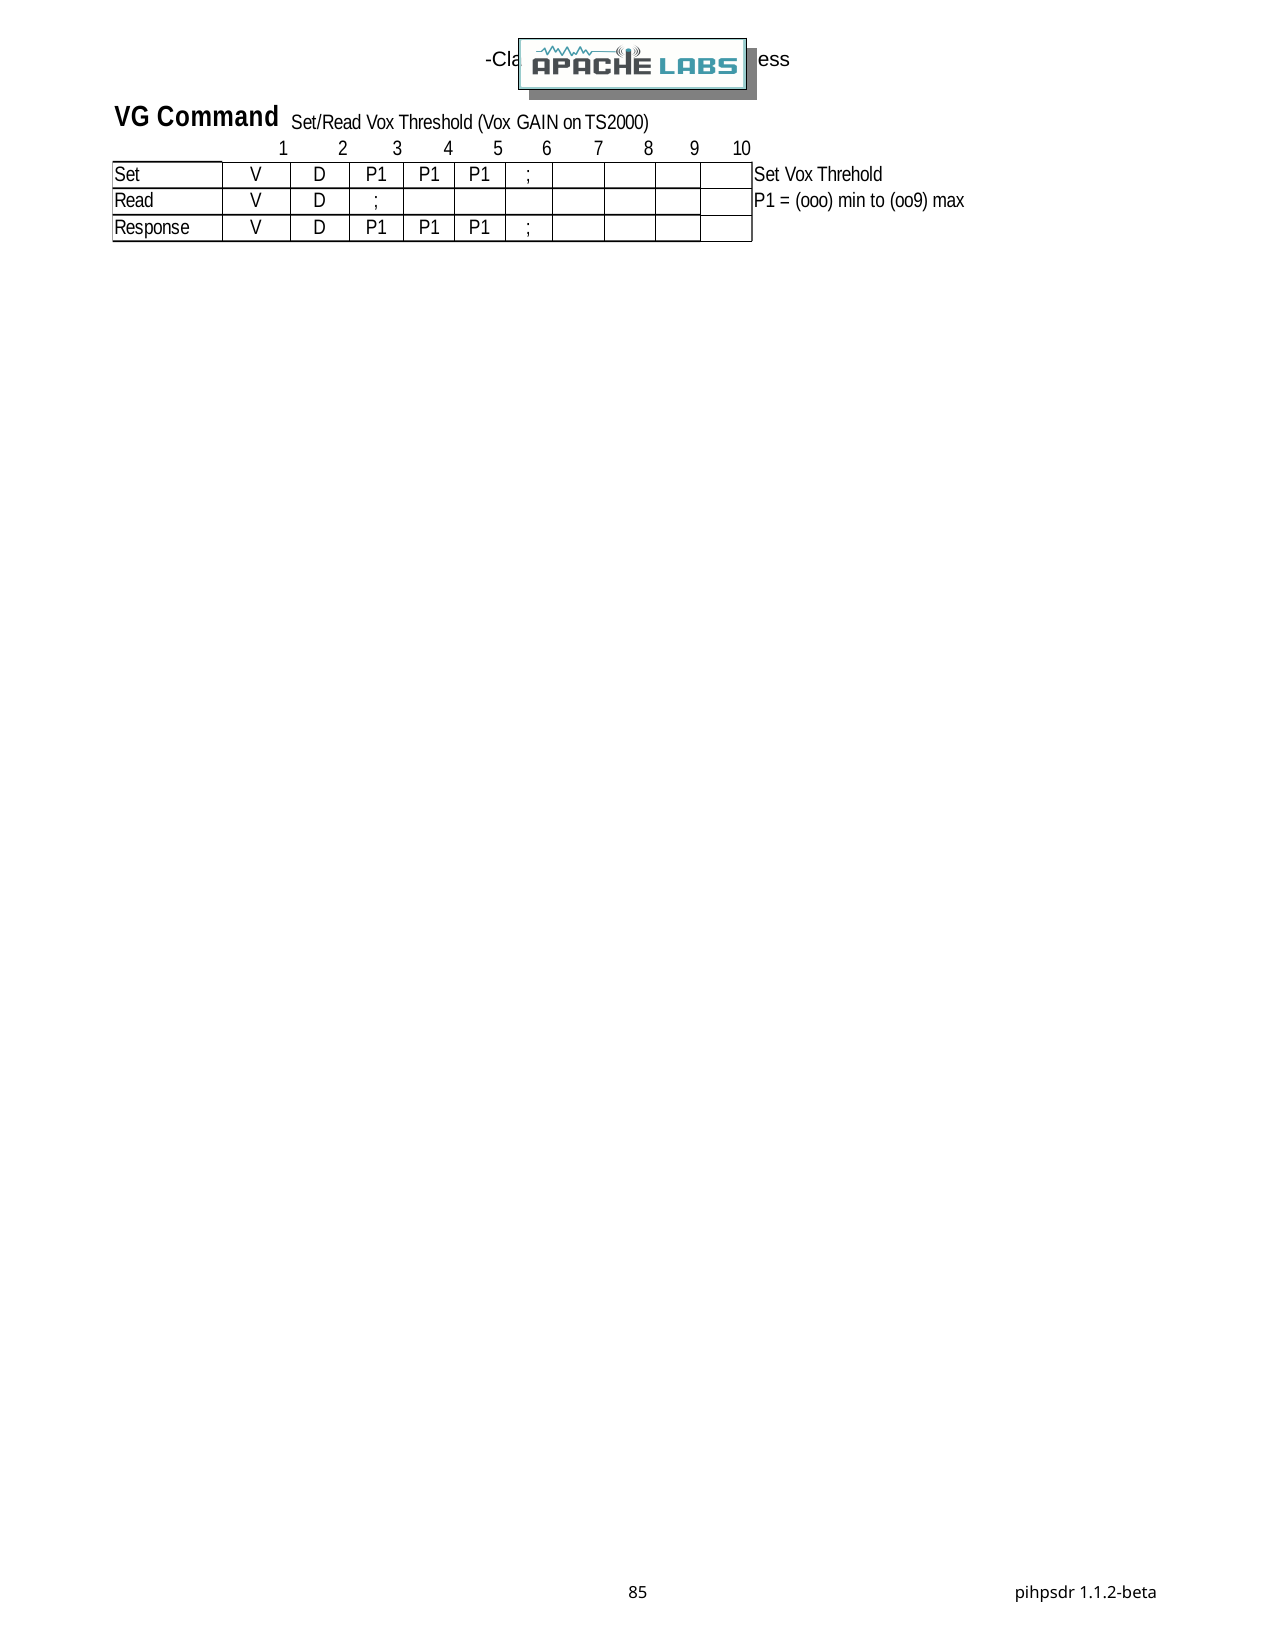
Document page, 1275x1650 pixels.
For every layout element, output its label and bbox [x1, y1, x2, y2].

picture [521, 40, 744, 87]
